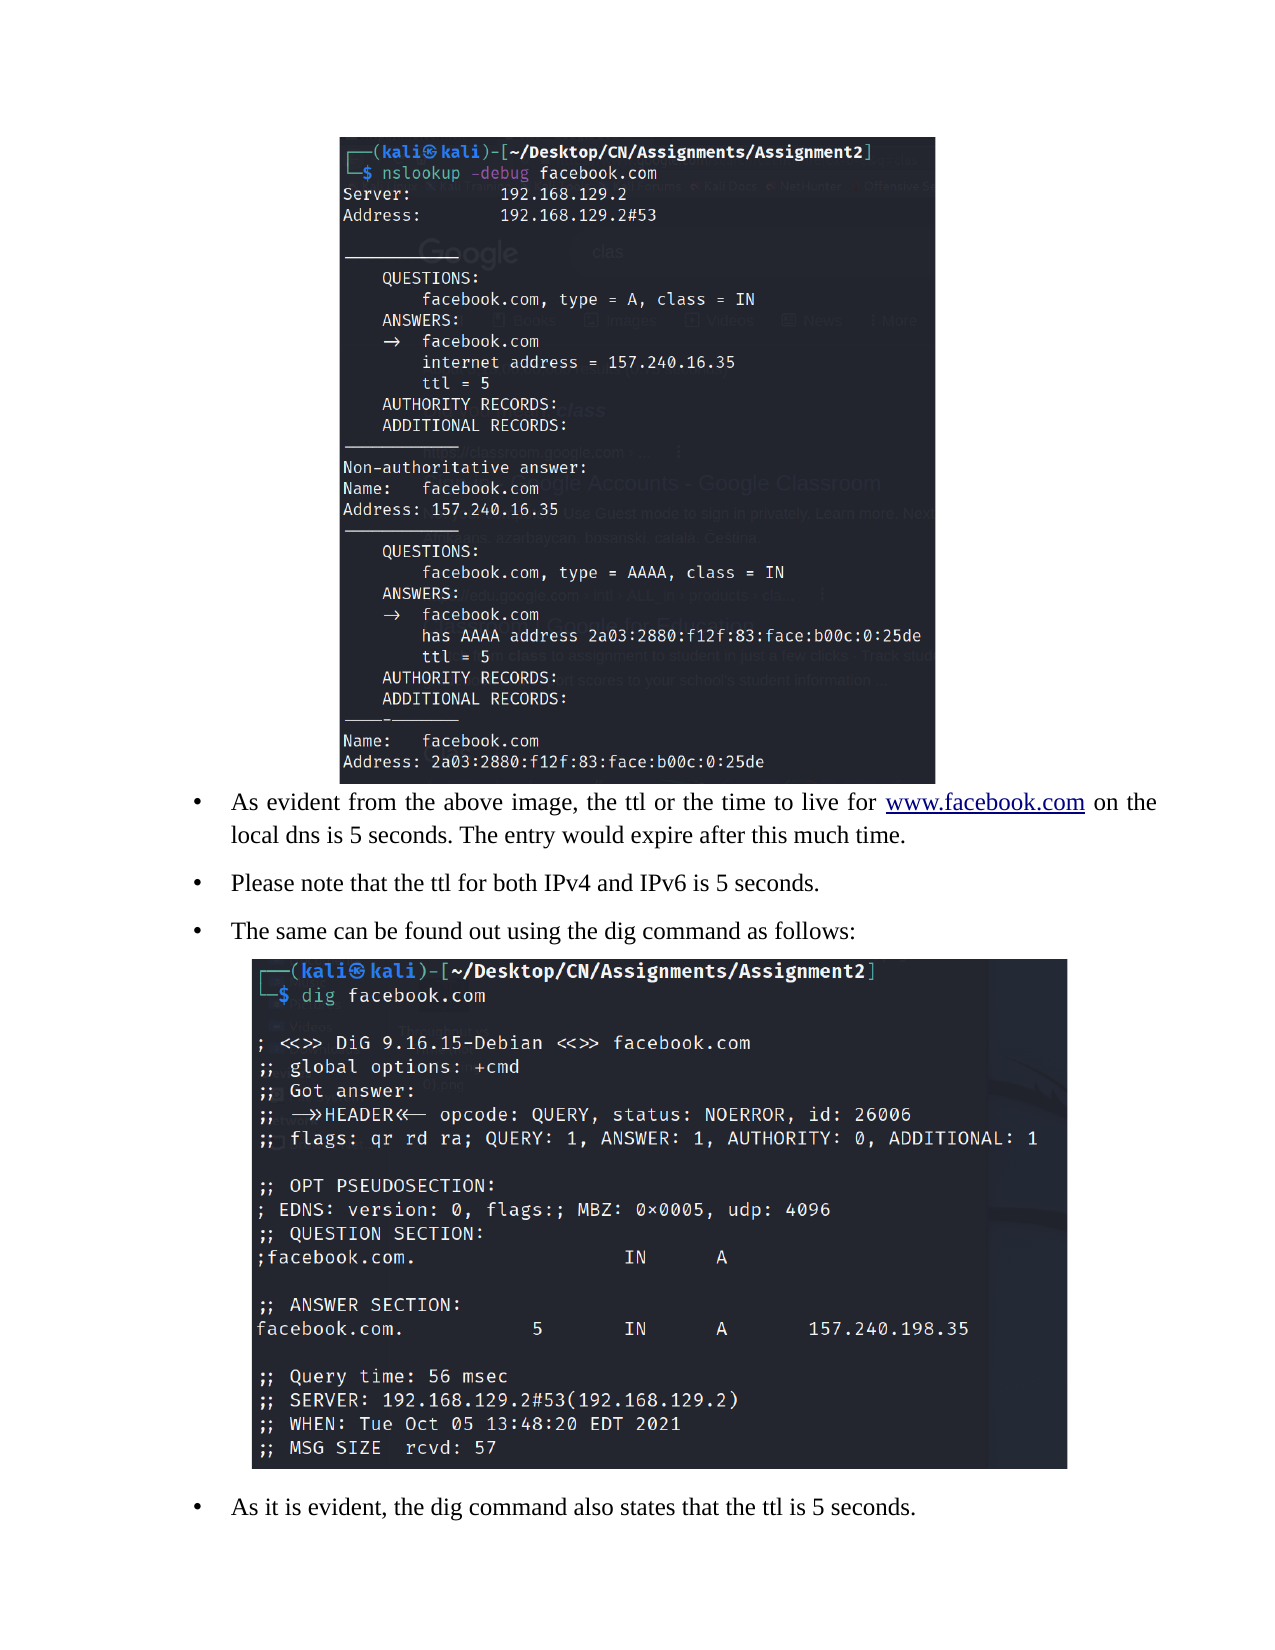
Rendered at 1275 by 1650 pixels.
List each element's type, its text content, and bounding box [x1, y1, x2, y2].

subtitle As it is evident, the dig command also states that the ttl is 5 seconds. [193, 1469, 1157, 1521]
subtitle The same can be found out using the dig command as follows: [193, 916, 1157, 944]
picture [251, 959, 1068, 1469]
subtitle As evident from the above image, the ttl or the time to live for www.facebook.com on the local dns is 5 seconds. The entry would expire after this much time. [193, 118, 1157, 849]
subtitle Please note that the ttl for both IPv4 and IPv6 is 5 seconds. [193, 868, 1157, 897]
picture [339, 137, 936, 784]
